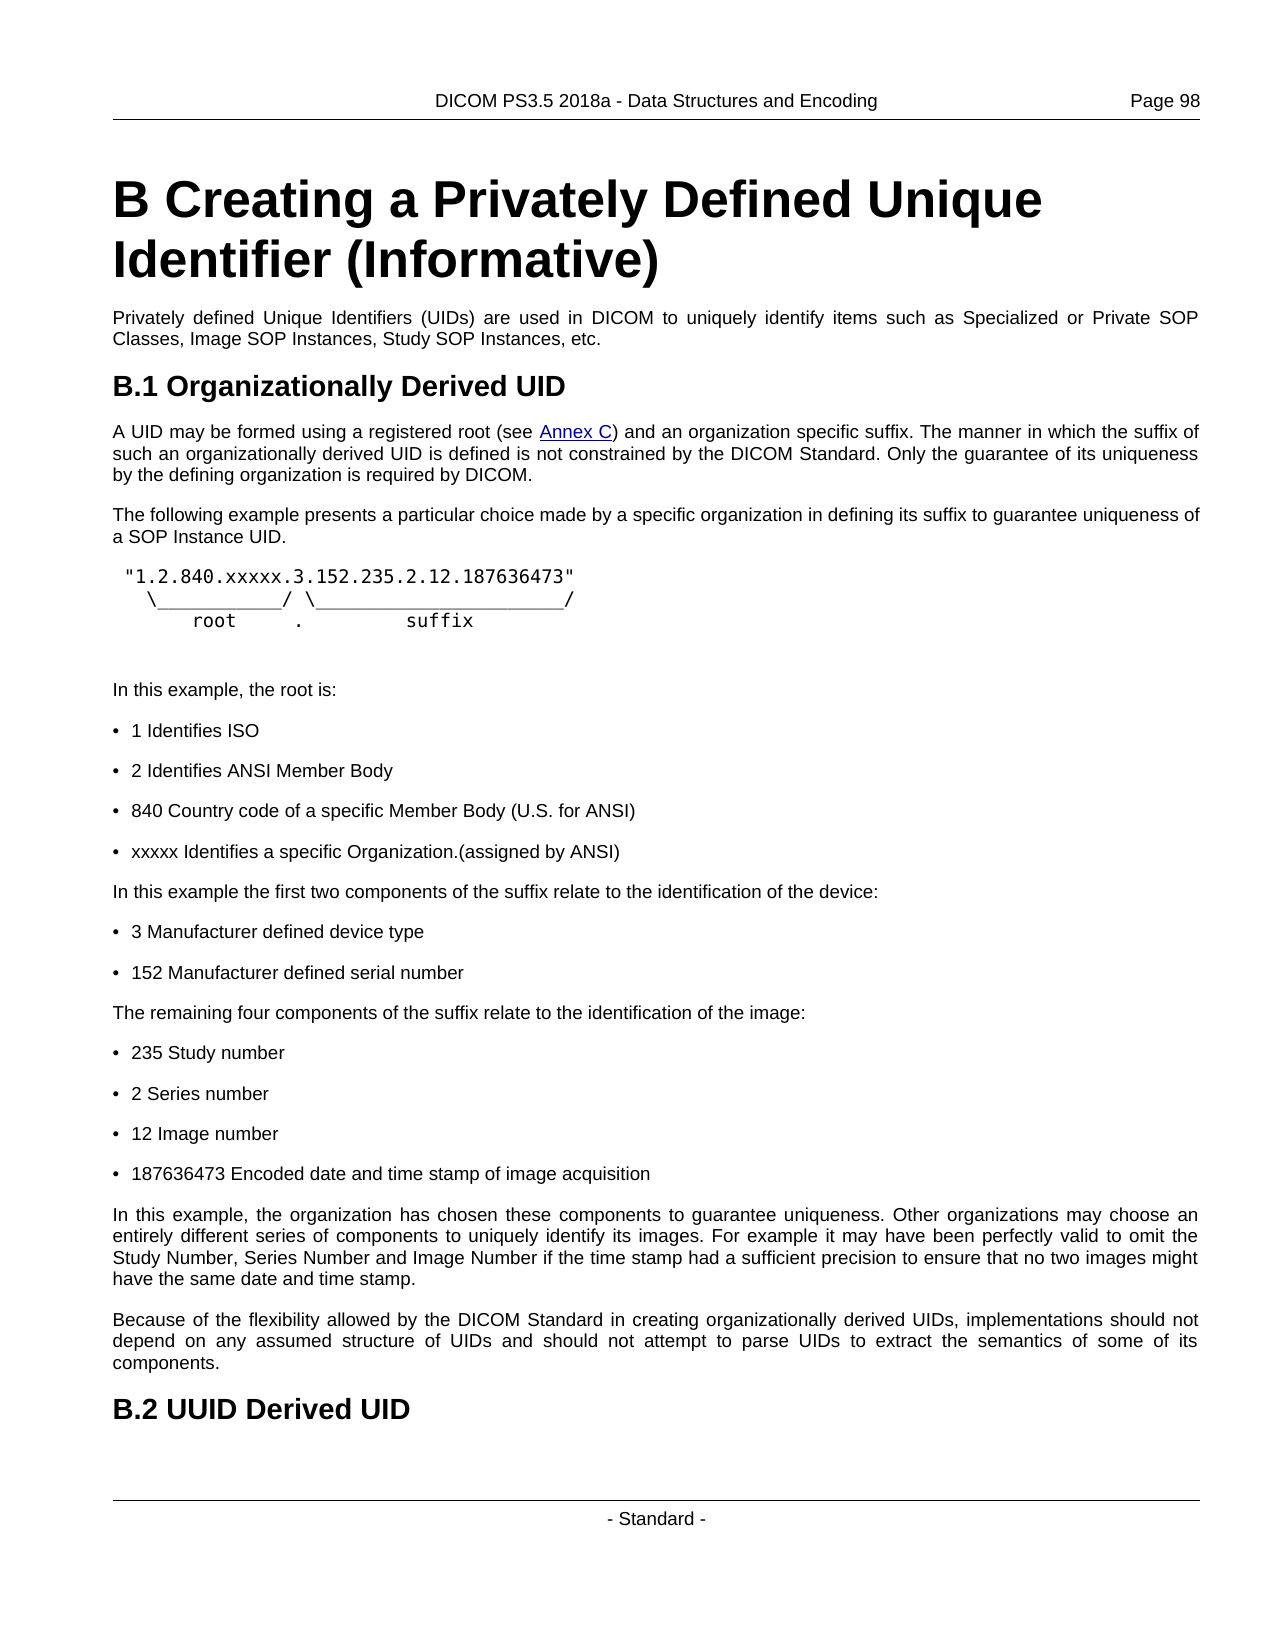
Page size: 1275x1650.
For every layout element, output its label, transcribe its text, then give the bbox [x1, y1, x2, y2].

text "1.2.840.xxxxx.3.152.235.2.12.187636473" \___________/ \______________________/ root . suffix [112, 566, 1200, 661]
text The remaining four components of the suffix relate to the identification of the image: [112, 1002, 1200, 1023]
list 235 Study number [112, 1042, 1200, 1064]
text In this example, the root is: [112, 679, 1200, 701]
list xxxxx Identifies a specific Organization.(assigned by ANSI) [112, 841, 1200, 862]
text A UID may be formed using a registered root (see Annex C) and an organization specific suffix. The manner in which the suffix of such an organizationally derived UID is defined is not constrained by the DICOM Standard. Only the guarantee of its uniqueness by the defining organization is required by DICOM. [112, 421, 1200, 486]
text The following example presents a particular choice made by a specific organization in defining its suffix to guarantee uniqueness of a SOP Instance UID. [112, 504, 1200, 547]
list 840 Country code of a specific Member Body (U.S. for ANSI) [112, 800, 1200, 822]
list 12 Image number [112, 1123, 1200, 1144]
text In this example the first two components of the suffix relate to the identification of the device: [112, 881, 1200, 902]
list 3 Manufacturer defined device type [112, 921, 1200, 943]
list 2 Series number [112, 1082, 1200, 1104]
list 1 Identifies ISO [112, 719, 1200, 741]
text In this example, the organization has chosen these components to guarantee uniqueness. Other organizations may choose an entirely different series of components to uniquely identify its images. For example it may have been perfectly valid to omit the Study Number, Series Number and Image Number if the time stamp had a sufficient precision to ensure that no two images might have the same date and time stamp. [112, 1203, 1200, 1289]
text B.1 Organizationally Derived UID [112, 368, 1200, 402]
list 187636473 Encoded date and time stamp of image acquisition [112, 1163, 1200, 1184]
list 2 Identifies ANSI Member Body [112, 760, 1200, 781]
text B Creating a Privately Defined Unique Identifier (Informative) [112, 169, 1200, 288]
text B.2 UUID Derived UID [112, 1392, 1200, 1425]
text Because of the flexibility allowed by the DICOM Standard in creating organizationally derived UIDs, implementations should not depend on any assumed structure of UIDs and should not attempt to parse UIDs to extract the semantics of some of its components. [112, 1308, 1200, 1373]
list 152 Manufacturer defined serial number [112, 961, 1200, 983]
text Privately defined Unique Identifiers (UIDs) are used in DICOM to uniquely identify items such as Specialized or Private SOP Classes, Image SOP Instances, Study SOP Instances, etc. [112, 307, 1200, 350]
